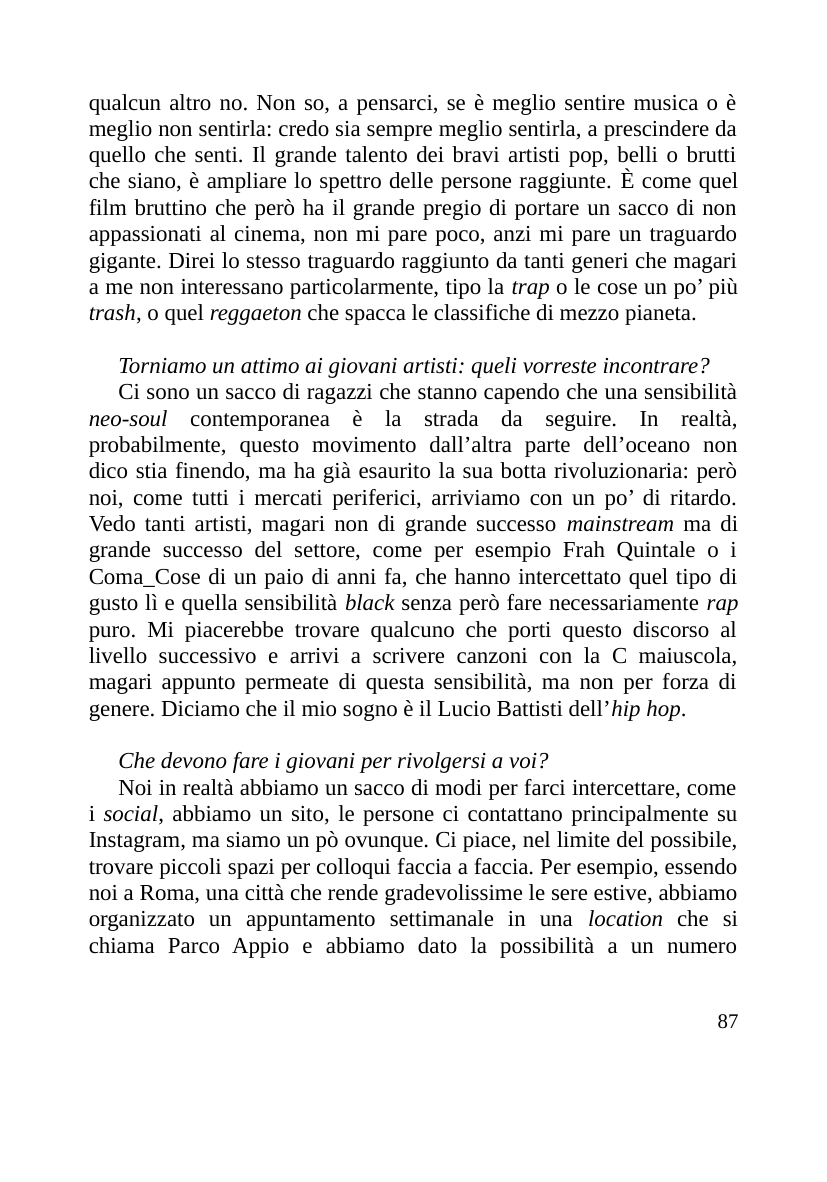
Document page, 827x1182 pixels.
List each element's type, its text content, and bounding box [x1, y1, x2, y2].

text Che devono fare i giovani per rivolgersi a voi? [88, 747, 738, 774]
text Ci sono un sacco di ragazzi che stanno capendo che una sensibilità neo-soul contemporanea è la strada da seguire. In realtà, probabilmente, questo movimento dall’altra parte dell’oceano non dico stia finendo, ma ha già esaurito la sua botta rivoluzionaria: però noi, come tutti i mercati periferici, arriviamo con un po’ di ritardo. Vedo tanti artisti, magari non di grande successo mainstream ma di grande successo del settore, come per esempio Frah Quintale o i Coma_Cose di un paio di anni fa, che hanno intercettato quel tipo di gusto lì e quella sensibilità black senza però fare necessariamente rap puro. Mi piacerebbe trovare qualcuno che porti questo discorso al livello successivo e arrivi a scrivere canzoni con la C maiuscola, magari appunto permeate di questa sensibilità, ma non per forza di genere. Diciamo che il mio sogno è il Lucio Battisti dell’hip hop. [88, 378, 738, 721]
text qualcun altro no. Non so, a pensarci, se è meglio sentire musica o è meglio non sentirla: credo sia sempre meglio sentirla, a prescindere da quello che senti. Il grande talento dei bravi artisti pop, belli o brutti che siano, è ampliare lo spettro delle persone raggiunte. è come quel film bruttino che però ha il grande pregio di portare un sacco di non appassionati al cinema, non mi pare poco, anzi mi pare un traguardo gigante. Direi lo stesso traguardo raggiunto da tanti generi che magari a me non interessano particolarmente, tipo la trap o le cose un po’ più trash, o quel reggaeton che spacca le classifiche di mezzo pianeta. [88, 88, 738, 326]
text Torniamo un attimo ai giovani artisti: queli vorreste incontrare? [88, 352, 738, 378]
text Noi in realtà abbiamo un sacco di modi per farci intercettare, come i social, abbiamo un sito, le persone ci contattano principalmente su Instagram, ma siamo un pò ovunque. Ci piace, nel limite del possibile, trovare piccoli spazi per colloqui faccia a faccia. Per esempio, essendo noi a Roma, una città che rende gradevolissime le sere estive, abbiamo organizzato un appuntamento settimanale in una location che si chiama Parco Appio e abbiamo dato la possibilità a un numero [88, 774, 738, 958]
